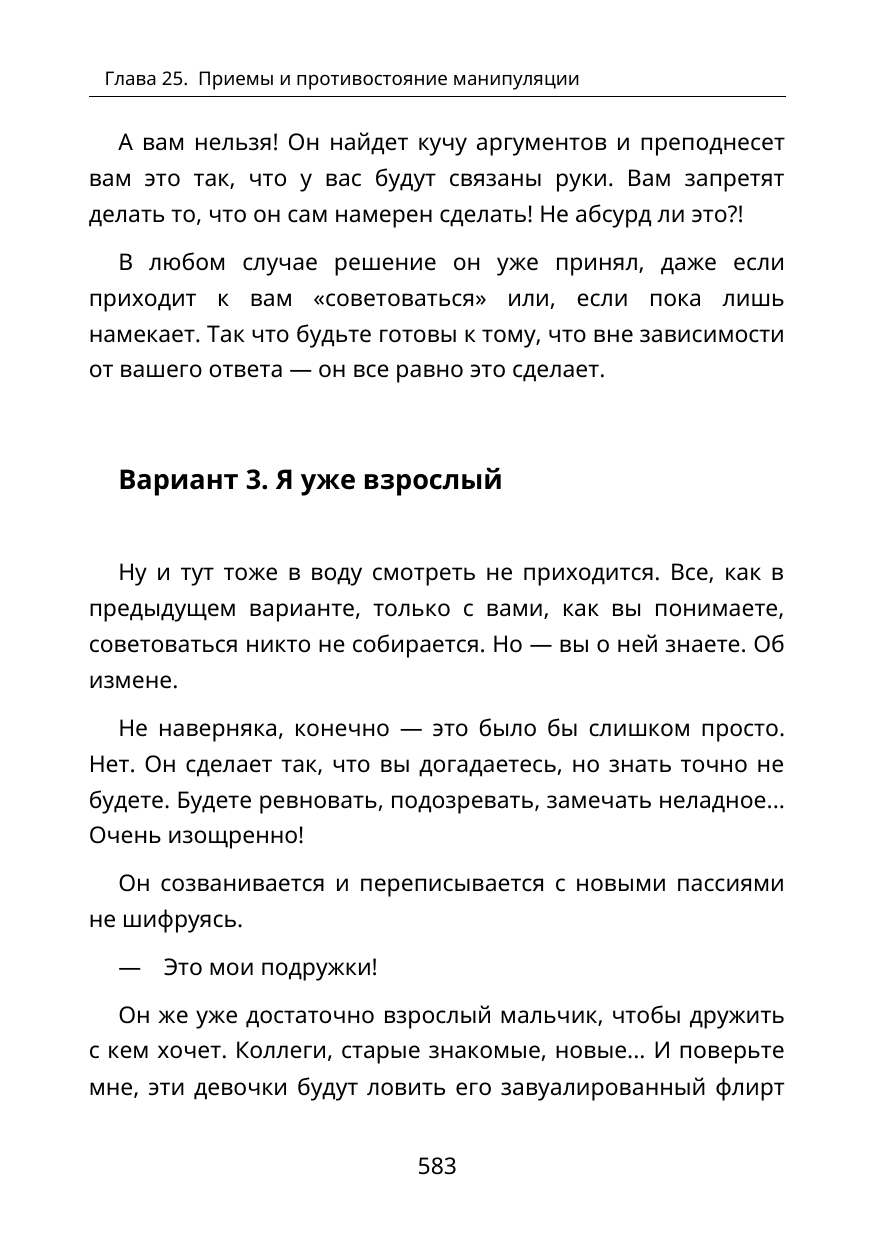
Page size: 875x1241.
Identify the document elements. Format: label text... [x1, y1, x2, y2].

subtitle Вариант 3. Я уже взрослый [88, 460, 786, 497]
list Это мои подружки! [88, 951, 786, 982]
text Он созванивается и переписывается с новыми пассиями не шифруясь. [88, 867, 786, 934]
text Ну и тут тоже в воду смотреть не приходится. Все, как в предыдущем варианте, только с вами, как вы понимаете, советоваться никто не собирается. Но — вы о ней знаете. Об измене. [88, 556, 786, 695]
text Не наверняка, конечно — это было бы слишком просто. Нет. Он сделает так, что вы догадаетесь, но знать точно не будете. Будете ревновать, подозревать, замечать неладное... Очень изощренно! [88, 712, 786, 851]
text Он же уже достаточно взрослый мальчик, чтобы дружить с кем хочет. Коллеги, старые знакомые, новые... И поверьте мне, эти девочки будут ловить его завуалированный флирт [88, 998, 786, 1102]
text В любом случае решение он уже принял, даже если приходит к вам «советоваться» или, если пока лишь намекает. Так что будьте готовы к тому, что вне зависимости от вашего ответа — он все равно это сделает. [88, 246, 786, 385]
text А вам нельзя! Он найдет кучу аргументов и преподнесет вам это так, что у вас будут связаны руки. Вам запретят делать то, что он сам намерен сделать! Не абсурд ли это?! [88, 126, 786, 229]
